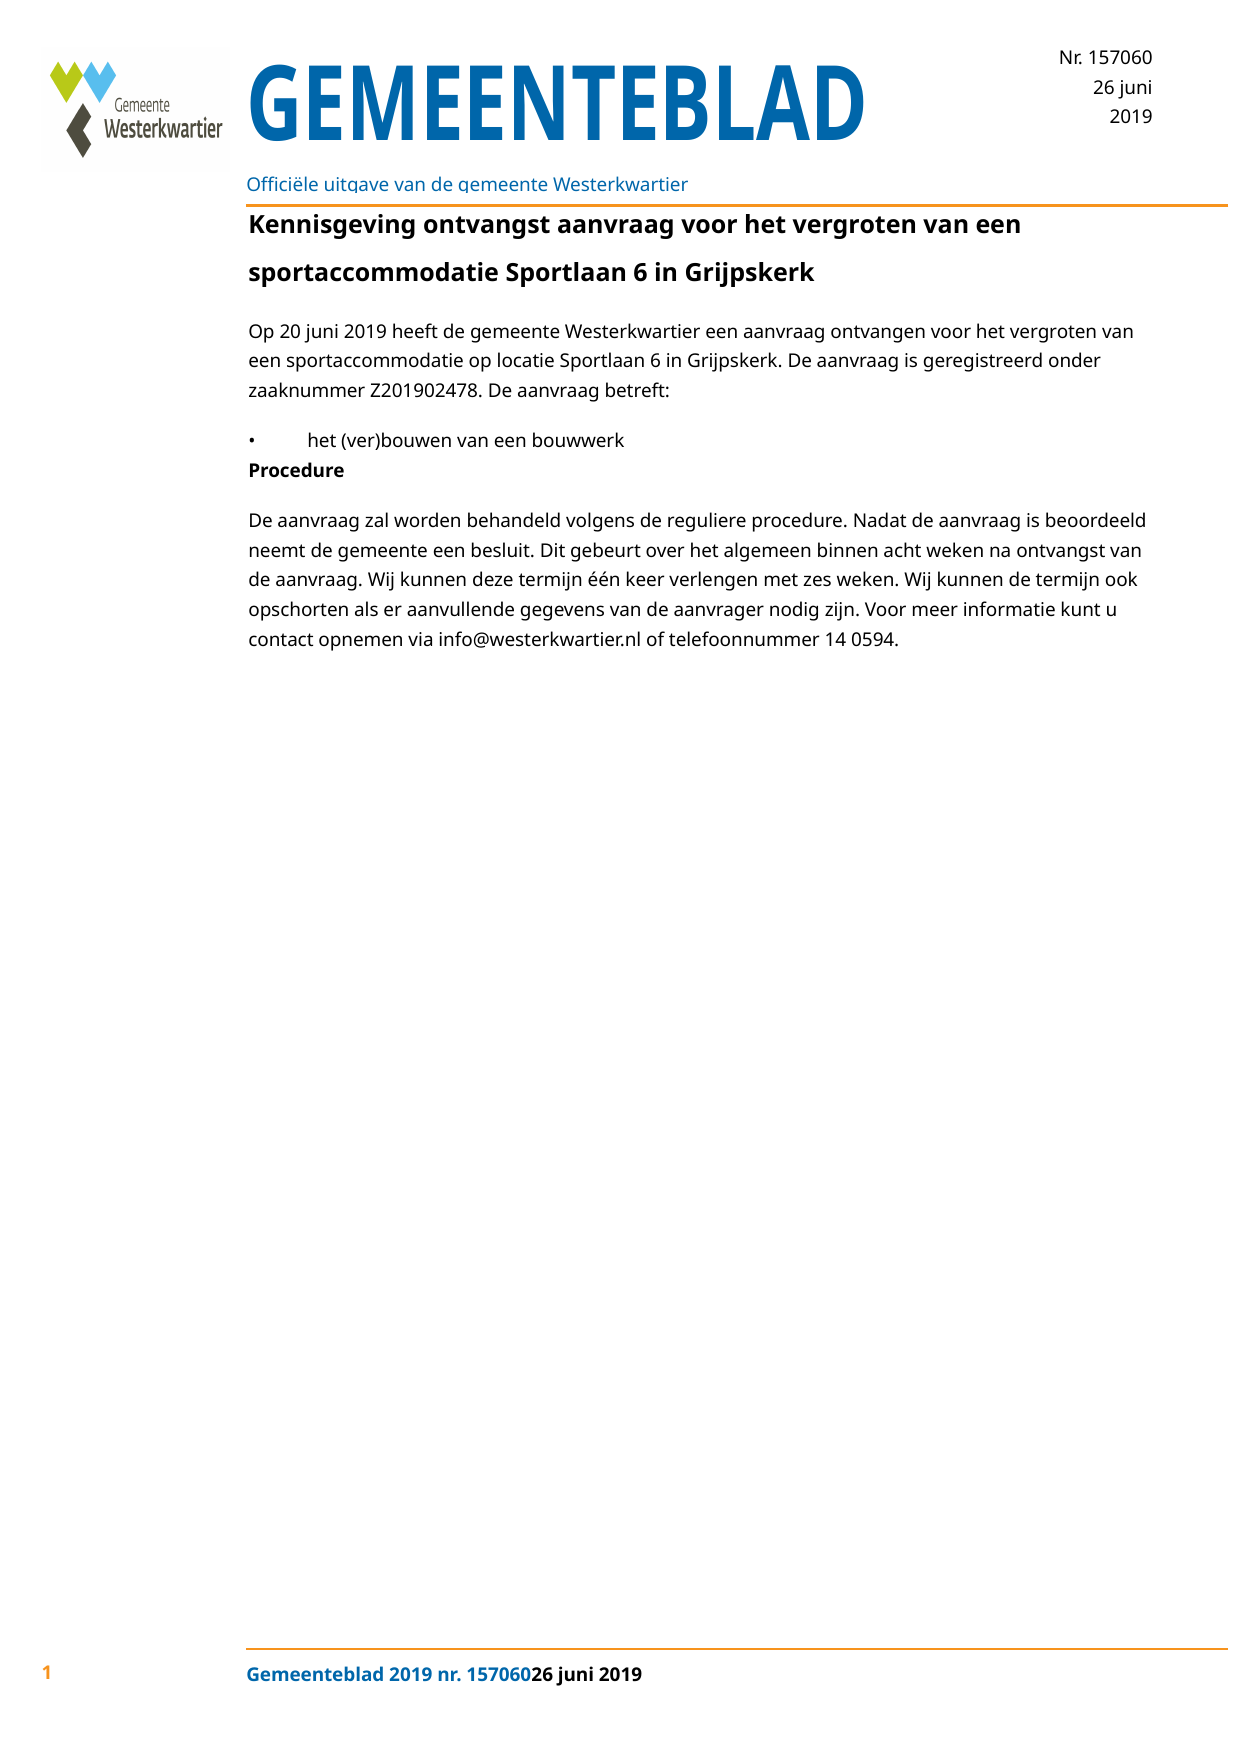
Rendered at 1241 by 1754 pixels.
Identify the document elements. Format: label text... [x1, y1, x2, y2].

text Op 20 juni 2019 heeft de gemeente Westerkwartier een aanvraag ontvangen voor het vergroten van een sportaccommodatie op locatie Sportlaan 6 in Grijpskerk. De aanvraag is geregistreerd onder zaaknummer Z201902478. De aanvraag betreft: [248, 318, 1152, 403]
picture [41, 47, 231, 172]
list het (ver)bouwen van een bouwwerk [248, 427, 1152, 453]
text Kennisgeving ontvangst aanvraag voor het vergroten van een sportaccommodatie Sportlaan 6 in Grijpskerk [248, 207, 1152, 288]
text De aanvraag zal worden behandeld volgens de reguliere procedure. Nadat de aanvraag is beoordeeld neemt de gemeente een besluit. Dit gebeurt over het algemeen binnen acht weken na ontvangst van de aanvraag. Wij kunnen deze termijn één keer verlengen met zes weken. Wij kunnen de termijn ook opschorten als er aanvullende gegevens van de aanvrager nodig zijn. Voor meer informatie kunt u contact opnemen via info@westerkwartier.nl of telefoonnummer 14 0594. [248, 507, 1152, 652]
text Procedure [248, 457, 1152, 483]
